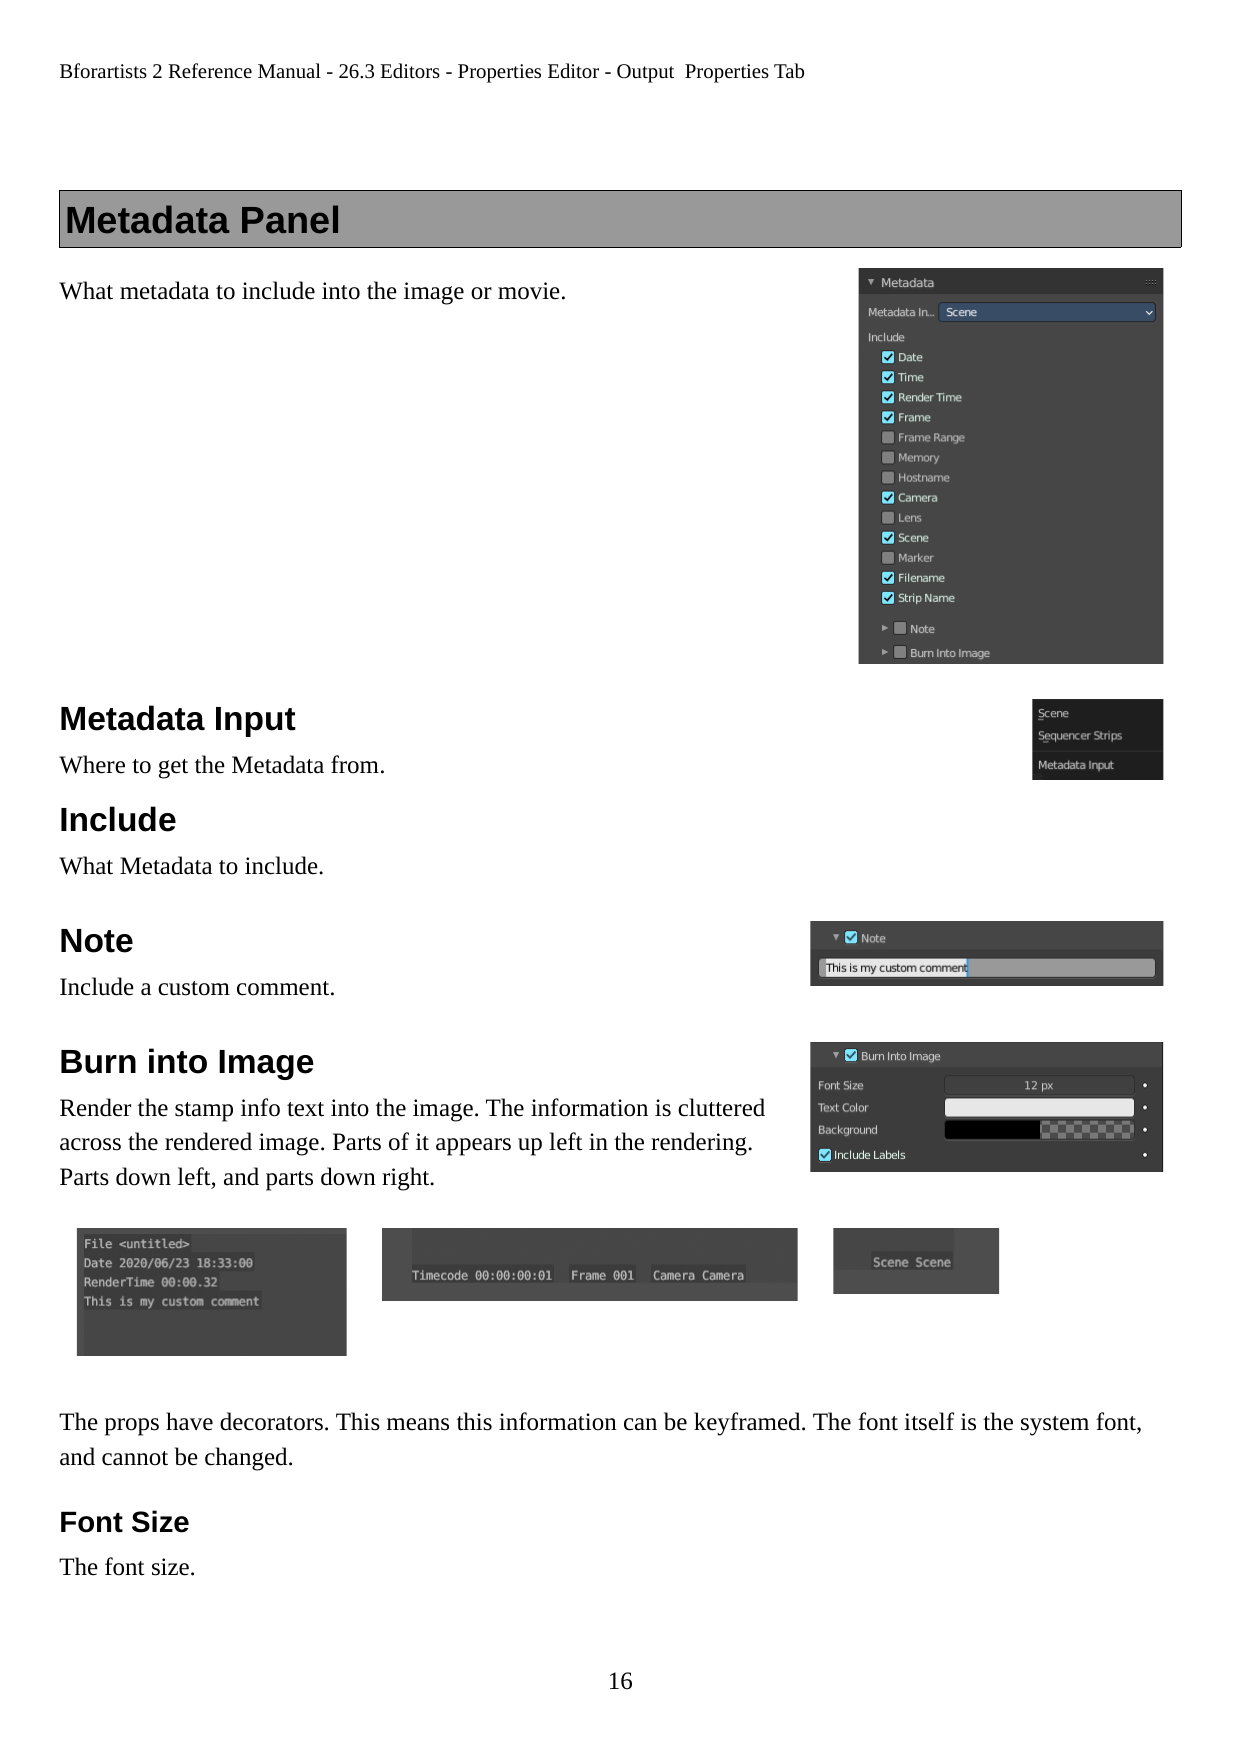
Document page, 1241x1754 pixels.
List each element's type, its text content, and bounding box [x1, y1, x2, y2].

picture [833, 1228, 1000, 1294]
picture [810, 1042, 1164, 1172]
text The props have decorators. This means this information can be keyframed. The font itself is the system font, and cannot be changed. [59, 1407, 1181, 1471]
picture [76, 1228, 347, 1356]
text What Metadata to include. [59, 851, 1181, 880]
picture [1032, 699, 1164, 780]
picture [382, 1228, 798, 1301]
subtitle [1164, 1042, 1181, 1081]
picture [810, 921, 1164, 986]
text Where to get the Metadata from. [59, 750, 1032, 779]
subtitle Note [59, 921, 810, 959]
subtitle Include [59, 800, 1181, 838]
subtitle Burn into Image [59, 1042, 810, 1081]
picture [858, 268, 1164, 664]
table_header Metadata Panel [60, 191, 1181, 247]
text Include a custom comment. [59, 972, 1181, 1001]
text Render the stamp info text into the image. The information is cluttered across the rendered image. Parts of it appears up left in the rendering. Parts down left, and parts down right. [59, 1093, 1181, 1191]
subtitle Font Size [59, 1505, 1181, 1539]
text What metadata to include into the image or movie. [59, 276, 858, 304]
subtitle Metadata Input [59, 699, 1032, 738]
subtitle [1164, 921, 1181, 959]
text The font size. [59, 1552, 1181, 1580]
subtitle [1164, 699, 1181, 738]
